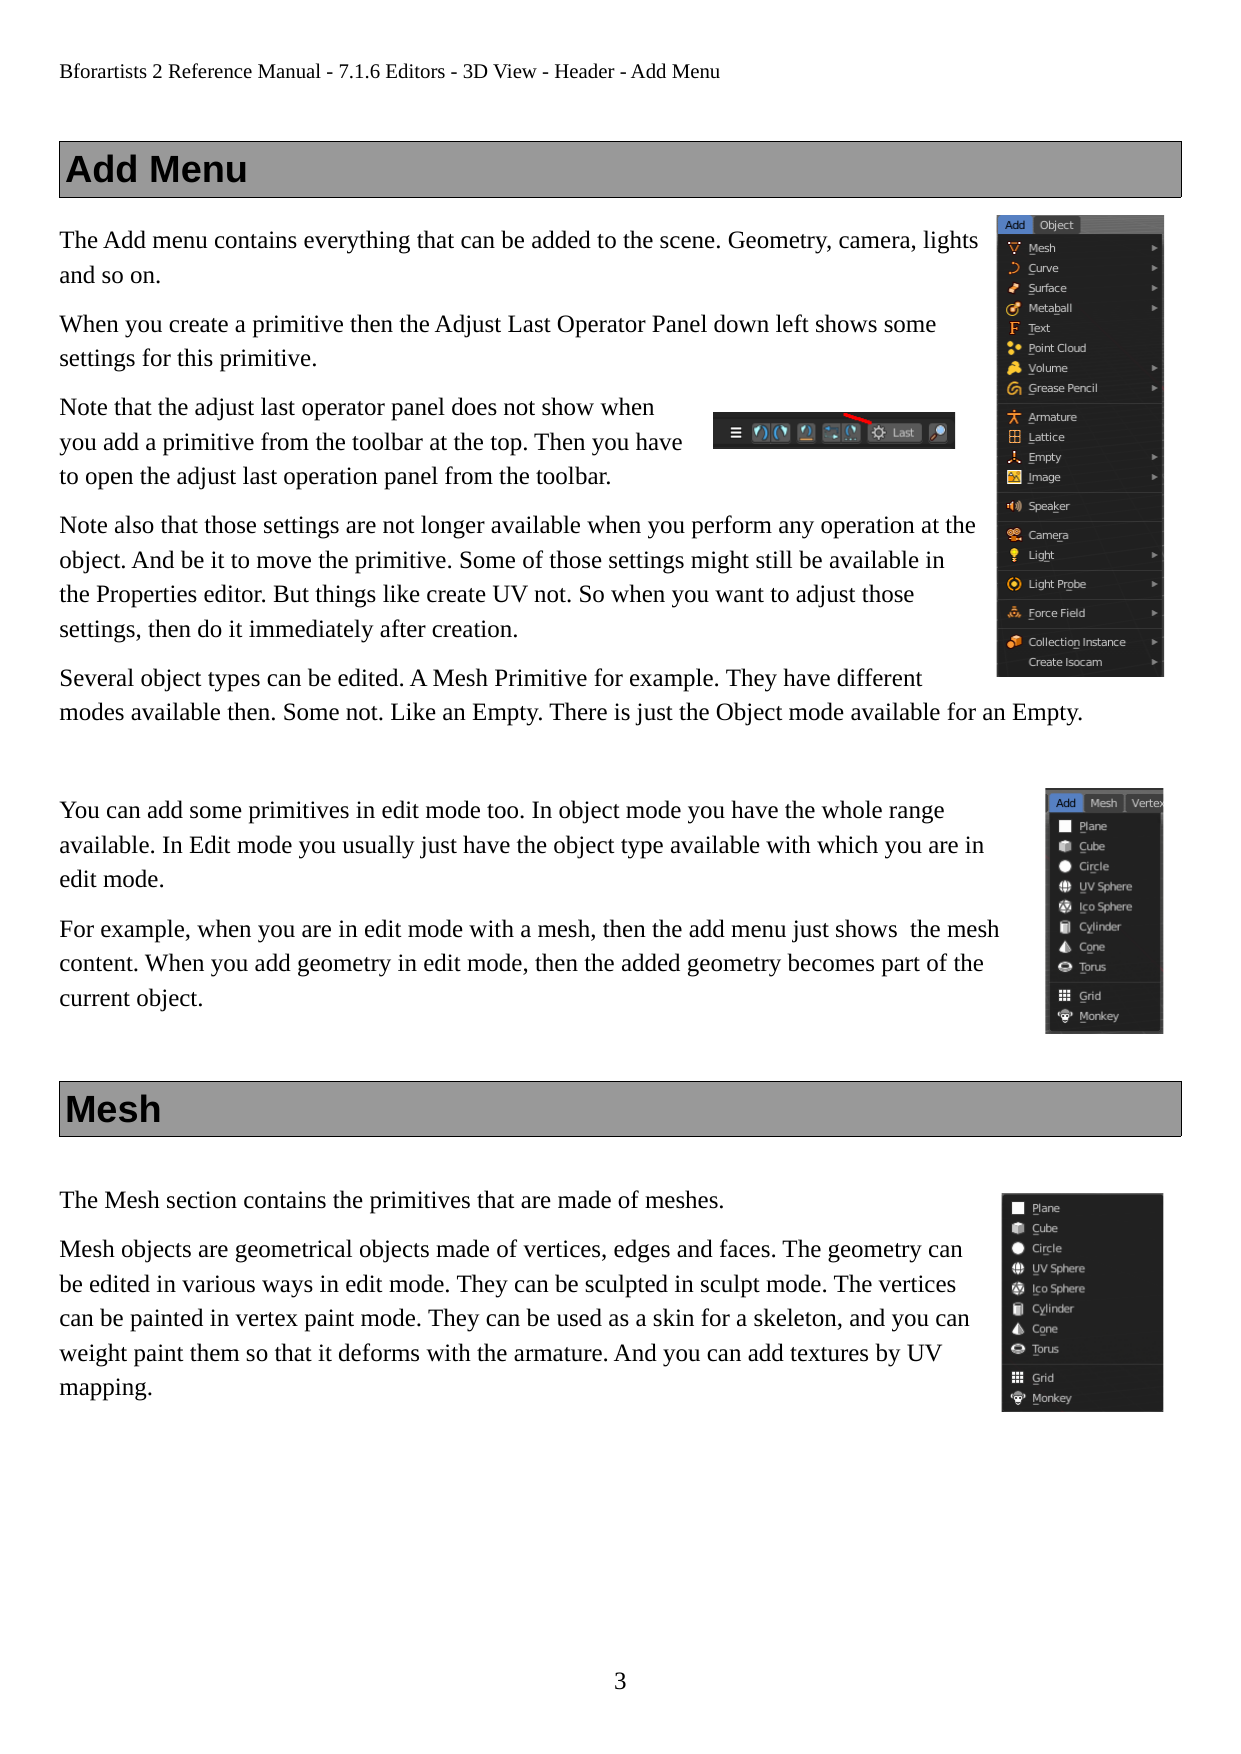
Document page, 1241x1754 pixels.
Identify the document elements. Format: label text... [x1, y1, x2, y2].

text Several object types can be edited. A Mesh Primitive for example. They have different modes available then. Some not. Like an Empty. There is just the Object mode available for an Empty. [59, 663, 1181, 726]
text Note also that those settings are not longer available when you perform any operation at the object. And be it to move the primitive. Some of those settings might still be available in the Properties editor. But things like create UV not. So when you want to adjust those settings, then do it immediately after creation. [59, 511, 996, 643]
text You can add some primitives in edit mode too. In object mode you have the whole range available. In Edit mode you usually just have the object type available with which you are in edit mode. [59, 796, 1045, 893]
picture [996, 215, 1165, 677]
text The Mesh section contains the primitives that are made of meshes. [59, 1185, 1181, 1214]
picture [713, 412, 955, 449]
table_header Add Menu [60, 142, 1181, 197]
text Note that the adjust last operator panel does not show when you add a primitive from the toolbar at the top. Then you have to open the adjust last operation panel from the toolbar. [59, 392, 996, 490]
text For example, when you are in edit mode with a mesh, then the add menu just shows the mesh content. When you add geometry in edit mode, then the added geometry becomes part of the current object. [59, 914, 1045, 1011]
text When you create a primitive then the Adjust Last Operator Panel down left shows some settings for this primitive. [59, 309, 996, 372]
text The Add menu contains everything that can be added to the scene. Geometry, camera, lights and so on. [59, 225, 996, 289]
picture [1001, 1193, 1164, 1412]
table_header Mesh [60, 1082, 1181, 1136]
text Mesh objects are geometrical objects made of vertices, edges and faces. The geometry can be edited in various ways in edit mode. They can be sculpted in sculpt mode. The vertices can be painted in vertex paint mode. They can be used as a skin for a skeleton, and you can weight paint them so that it deforms with the armature. And you can add textures by UV mapping. [59, 1234, 1001, 1401]
picture [1045, 788, 1164, 1034]
